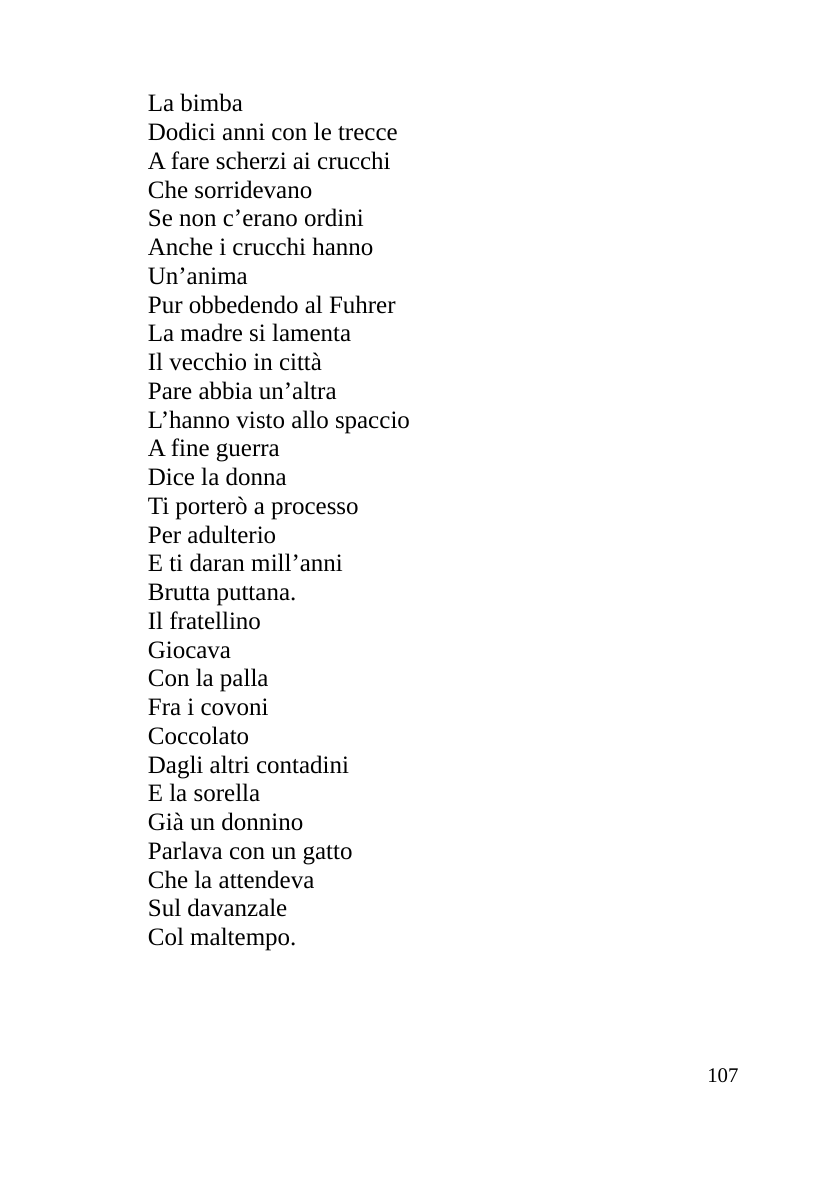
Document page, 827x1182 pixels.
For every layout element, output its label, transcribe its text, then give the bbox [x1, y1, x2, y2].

text Col maltempo. [148, 922, 738, 951]
text Dice la donna [148, 462, 738, 491]
text Dagli altri contadini [148, 750, 738, 778]
text Un’anima [148, 261, 738, 290]
text Sul davanzale [148, 893, 738, 922]
text Con la palla [148, 663, 738, 692]
text Il vecchio in città [148, 347, 738, 376]
text Brutta puttana. [148, 577, 738, 606]
text Per adulterio [148, 520, 738, 548]
text Parlava con un gatto [148, 836, 738, 865]
text Dodici anni con le trecce [148, 117, 738, 146]
text E ti daran mill’anni [148, 548, 738, 577]
text Che sorridevano [148, 175, 738, 203]
text Coccolato [148, 721, 738, 750]
text Ti porterò a processo [148, 491, 738, 520]
text Che la attendeva [148, 865, 738, 893]
text Già un donnino [148, 807, 738, 836]
text La madre si lamenta [148, 318, 738, 347]
text A fare scherzi ai crucchi [148, 146, 738, 175]
text La bimba [148, 88, 738, 117]
text Pare abbia un’altra [148, 376, 738, 405]
text Pur obbedendo al Fuhrer [148, 290, 738, 318]
text A fine guerra [148, 433, 738, 462]
text Fra i covoni [148, 692, 738, 721]
text Se non c’erano ordini [148, 203, 738, 232]
text Giocava [148, 635, 738, 663]
text Il fratellino [148, 606, 738, 635]
text E la sorella [148, 778, 738, 807]
text Anche i crucchi hanno [148, 232, 738, 261]
text L’hanno visto allo spaccio [148, 405, 738, 433]
